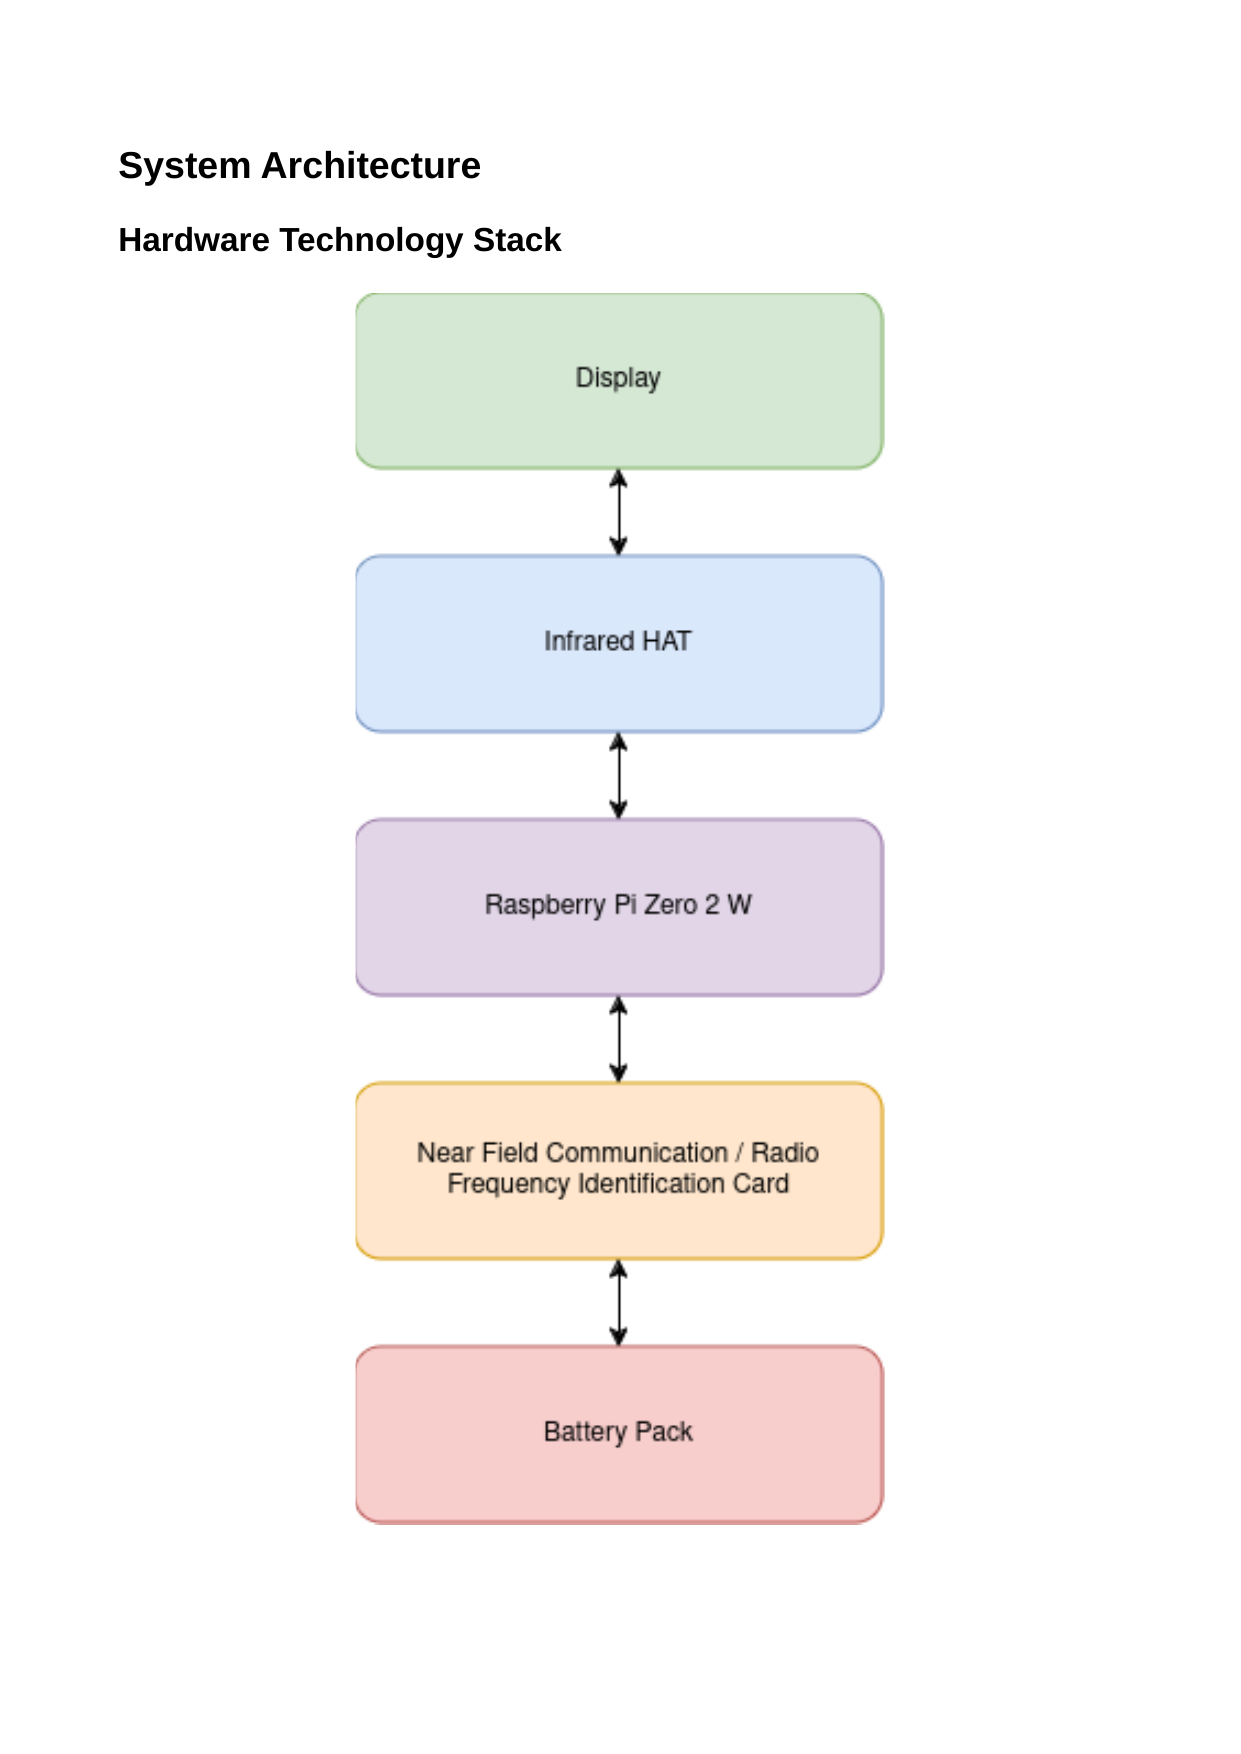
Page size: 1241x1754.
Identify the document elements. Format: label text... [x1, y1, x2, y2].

picture [355, 293, 885, 1525]
subtitle Hardware Technology Stack [118, 219, 1122, 258]
subtitle System Architecture [118, 143, 1122, 186]
